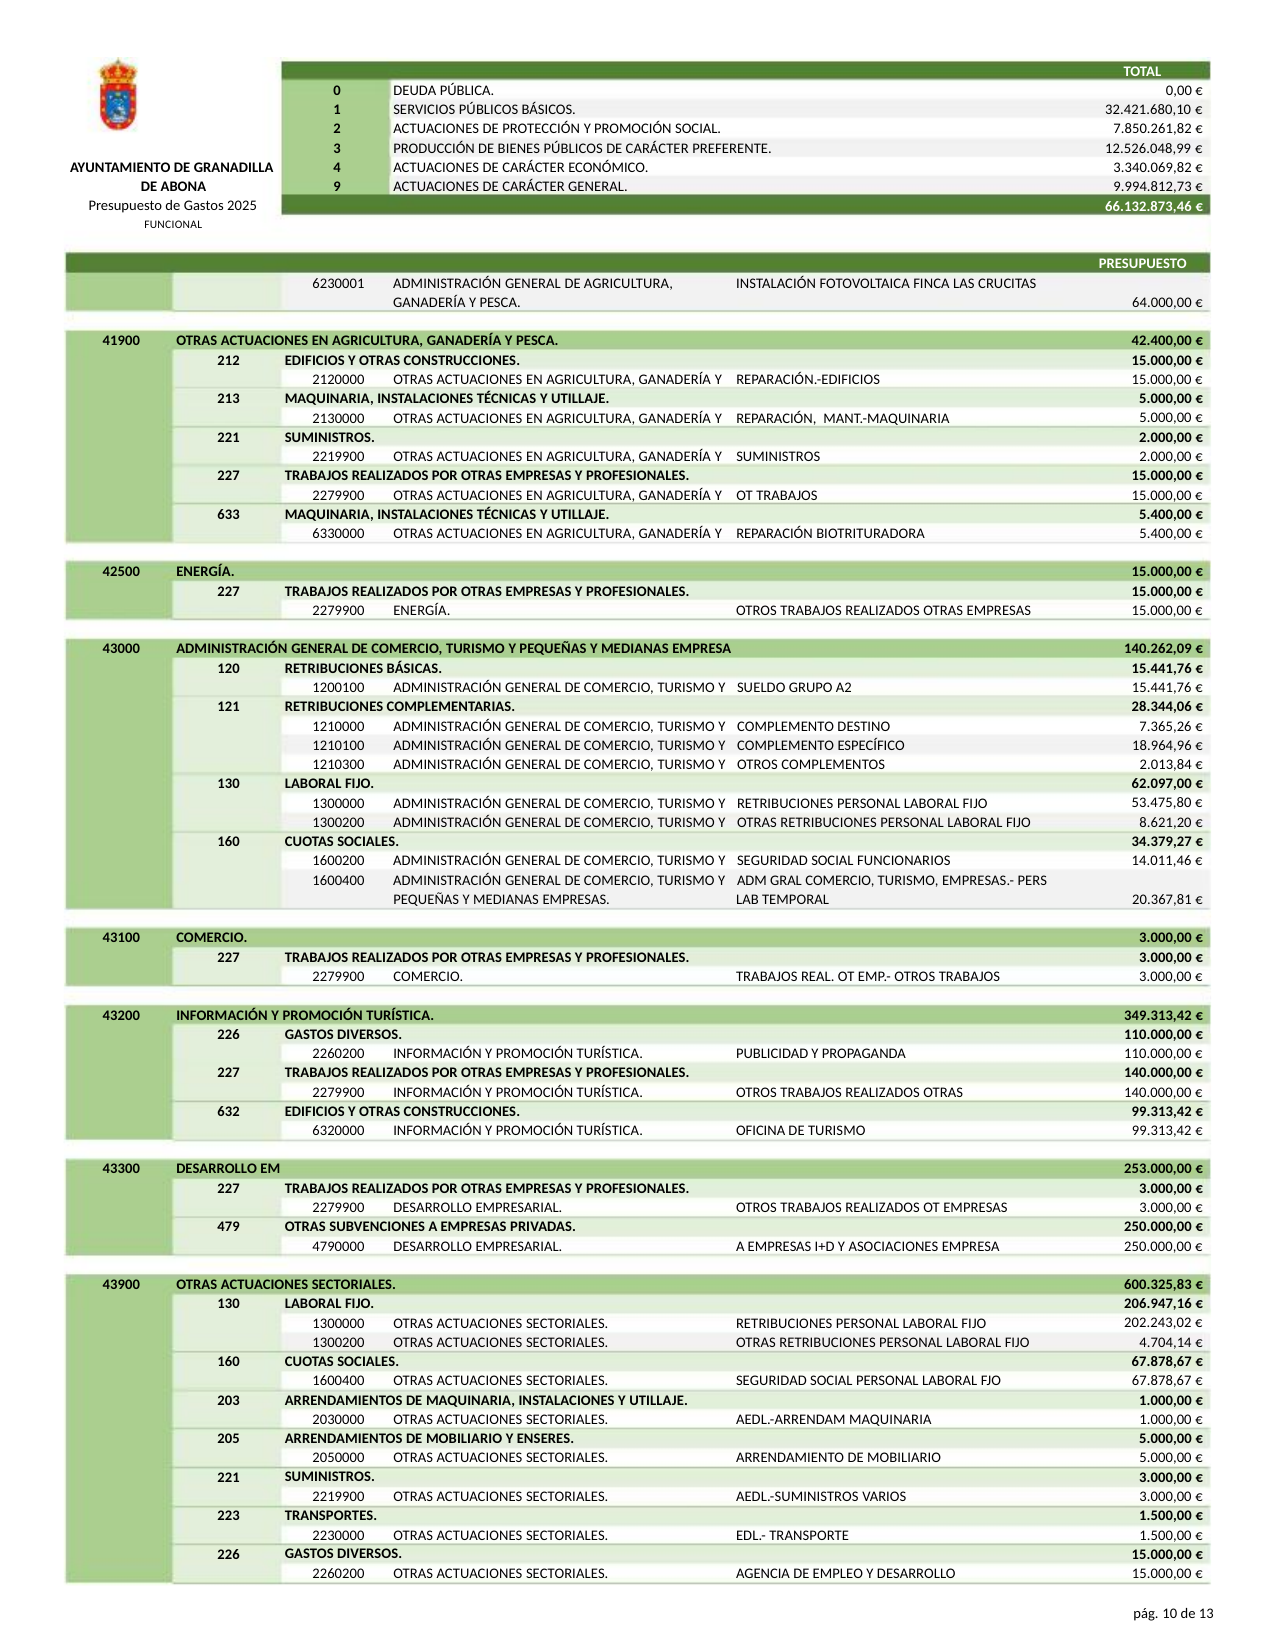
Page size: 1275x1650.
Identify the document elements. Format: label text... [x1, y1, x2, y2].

text OTRAS ACTUACIONES SECTORIALES. [393, 1564, 633, 1582]
text 140.000,00 € [1124, 1063, 1227, 1081]
text 0,00 € [1166, 81, 1227, 99]
text OTRAS ACTUACIONES EN AGRICULTURA, GANADERÍA Y OT TRABAJOS [393, 486, 842, 504]
text ADMINISTRACIÓN GENERAL DE COMERCIO, TURISMO Y COMPLEMENTO DESTINO [393, 717, 929, 735]
text OTRAS SUBVENCIONES A EMPRESAS PRIVADAS. [284, 1217, 602, 1235]
text 600400 [319, 871, 389, 889]
text 66.132.873,46 € [1105, 197, 1227, 214]
text 9.994.812,73 € [1113, 177, 1227, 195]
text PRESUPUESTO [1098, 254, 1201, 272]
text 1 [312, 851, 319, 869]
text DESARROLLO EM [176, 1159, 296, 1177]
text EDIFICIOS Y OTRAS CONSTRUCCIONES. [284, 1102, 545, 1120]
text 3.000,00 € [1139, 1179, 1227, 1197]
text OTRAS ACTUACIONES EN AGRICULTURA, GANADERÍA Y REPARACIÓN.-EDIFICIOS [393, 370, 906, 388]
text 2279900 [312, 967, 389, 985]
text 32.421.680,10 € [1105, 100, 1227, 118]
text GASTOS DIVERSOS. [284, 1544, 421, 1562]
text ARRENDAMIENTOS DE MAQUINARIA, INSTALACIONES Y UTILLAJE. [284, 1391, 714, 1408]
text 3200 [116, 1006, 146, 1023]
text 30 [224, 774, 246, 792]
text 2120000 [312, 370, 389, 388]
text OTRAS ACTUACIONES SECTORIALES. [393, 1410, 633, 1428]
text 227 [217, 1179, 246, 1197]
text 6330000 [312, 524, 389, 542]
text OTRAS ACTUACIONES SECTORIALES. [393, 1314, 633, 1332]
text 206.947,16 € [1124, 1294, 1227, 1312]
text INFORMACIÓN Y PROMOCIÓN TURÍSTICA. [393, 1083, 668, 1101]
text 6320000 [312, 1121, 389, 1139]
text 18.964,96 € [1132, 736, 1227, 754]
text 28.344,06 € [1131, 697, 1227, 715]
text 221 [217, 1468, 246, 1486]
text OFICINA DE TURISMO [736, 1121, 988, 1139]
text 3.000,00 € [1139, 967, 1227, 985]
text 600.325,83 € [1124, 1275, 1227, 1293]
text INFORMACIÓN Y PROMOCIÓN TURÍSTICA. [176, 1006, 459, 1023]
text 4.704,14 € [1139, 1333, 1227, 1351]
text 1 [312, 794, 319, 812]
text AYUNTAMIENTO DE GRANADILLA [70, 158, 301, 176]
text TRABAJOS REAL. OT EMP.- OTROS TRABAJOS [736, 967, 1027, 985]
text 226 [217, 1545, 246, 1563]
text ADMINISTRACIÓN GENERAL DE COMERCIO, TURISMO Y PEQUEÑAS Y MEDIANAS EMPRESA [176, 639, 757, 657]
text FUNCIONAL [144, 217, 301, 231]
text 3.000,00 € [1139, 1198, 1227, 1216]
text 2 [333, 119, 347, 137]
text 15.000,00 € [1131, 466, 1227, 484]
text 0 [333, 81, 347, 99]
text 5.000,00 € [1139, 1429, 1227, 1447]
text 2260200 [312, 1564, 389, 1582]
text 633 [217, 505, 246, 523]
text 1 [217, 774, 224, 792]
text 1210000 [312, 717, 389, 735]
text 2219900 [312, 447, 389, 465]
text DESARROLLO EMPRESARIAL. [393, 1237, 588, 1255]
text 99.313,42 € [1131, 1102, 1227, 1120]
text 250.000,00 € [1124, 1217, 1227, 1235]
text TRABAJOS REALIZADOS POR OTRAS EMPRESAS Y PROFESIONALES. [284, 1179, 715, 1197]
text ADMINISTRACIÓN GENERAL DE COMERCIO, TURISMO Y SEGURIDAD SOCIAL FUNCIONARIOS [393, 851, 1072, 869]
text 1600400 [312, 1371, 389, 1389]
text 120 [217, 659, 246, 677]
text 349.313,42 € [1124, 1006, 1227, 1023]
text AEDL.-ARRENDAM MAQUINARIA [736, 1410, 1027, 1428]
text DEUDA PÚBLICA. [393, 81, 796, 99]
text 42.400,00 € [1131, 331, 1227, 349]
text LABORAL FIJO. [284, 774, 387, 792]
text ARRENDAMIENTO DE MOBILIARIO [736, 1448, 1027, 1467]
text 1 [312, 871, 319, 889]
text AEDL.-SUMINISTROS VARIOS [736, 1487, 1027, 1505]
text 4790000 [312, 1237, 389, 1255]
text 15.000,00 € [1131, 601, 1227, 619]
text 5.000,00 € [1139, 1448, 1227, 1466]
text TRABAJOS REALIZADOS POR OTRAS EMPRESAS Y PROFESIONALES. [284, 582, 715, 600]
text 1 [312, 813, 319, 831]
text 15.000,00 € [1131, 351, 1227, 369]
text ADMINISTRACIÓN GENERAL DE COMERCIO, TURISMO Y ADM GRAL COMERCIO, TURISMO, EMPRESAS.- PERS [393, 871, 1072, 889]
text 3.340.069,82 € [1113, 158, 1227, 176]
text OTRAS ACTUACIONES EN AGRICULTURA, GANADERÍA Y REPARACIÓN, MANT.-MAQUINARIA [393, 409, 978, 427]
text 4 [102, 928, 110, 946]
text OTRAS ACTUACIONES SECTORIALES. [393, 1371, 633, 1389]
text 15.000,00 € [1131, 370, 1227, 388]
text 203 [217, 1391, 246, 1408]
text 1.500,00 € [1139, 1506, 1227, 1524]
text 2219900 [312, 1487, 389, 1505]
text 2 [312, 409, 319, 427]
text OTRAS ACTUACIONES SECTORIALES. [393, 1526, 633, 1543]
text RETRIBUCIONES COMPLEMENTARIAS. [284, 697, 541, 715]
text TOTAL [1123, 62, 1169, 80]
text INSTALACIÓN FOTOVOLTAICA FINCA LAS CRUCITAS [736, 274, 1065, 292]
text CUOTAS SOCIALES. [284, 1352, 418, 1370]
text 3000 [110, 639, 146, 658]
text CUOTAS SOCIALES. [284, 832, 418, 850]
text 9 [333, 177, 347, 195]
text ADMINISTRACIÓN GENERAL DE COMERCIO, TURISMO Y COMPLEMENTO ESPECÍFICO [393, 736, 929, 754]
text 3.000,00 € [1139, 928, 1227, 946]
text 41900 [102, 331, 146, 349]
text 14.011,46 € [1131, 851, 1227, 869]
text 62.097,00 € [1131, 774, 1227, 792]
text 1 [312, 1333, 319, 1351]
text 15.000,00 € [1131, 582, 1227, 600]
text SEGURIDAD SOCIAL PERSONAL LABORAL FJO [736, 1371, 1027, 1389]
text 2260200 [312, 1044, 389, 1062]
text PEQUEÑAS Y MEDIANAS EMPRESAS. [393, 890, 635, 908]
text 15.000,00 € [1131, 1545, 1227, 1563]
text 12.526.048,99 € [1105, 139, 1227, 157]
text 20.367,81 € [1132, 890, 1227, 908]
text SUMINISTROS. [284, 428, 389, 446]
text 3900 [116, 1275, 146, 1293]
text ARRENDAMIENTOS DE MOBILIARIO Y ENSERES. [284, 1429, 599, 1447]
text 1 [217, 832, 231, 850]
text 121 [217, 697, 246, 715]
text 2.000,00 € [1139, 428, 1227, 446]
text 5.000,00 € [1139, 389, 1227, 407]
text 1 [333, 100, 347, 118]
text 3 [333, 139, 347, 157]
text 2279900 [312, 1198, 389, 1216]
text 34.379,27 € [1131, 832, 1227, 850]
text 67.878,67 € [1132, 1371, 1227, 1389]
text OTRAS ACTUACIONES SECTORIALES. [176, 1275, 422, 1293]
text ADMINISTRACIÓN GENERAL DE COMERCIO, TURISMO Y RETRIBUCIONES PERSONAL LABORAL FIJO [393, 794, 1054, 812]
text 050000 [319, 1448, 389, 1466]
text 140.000,00 € [1124, 1083, 1227, 1101]
text 160 [217, 1352, 246, 1370]
text 227 [217, 948, 246, 966]
text 64.000,00 € [1132, 293, 1227, 311]
text 205 [217, 1429, 246, 1447]
text 130000 [319, 409, 389, 427]
text 3100 [110, 928, 146, 946]
text 7.365,26 € [1139, 717, 1227, 734]
text ACTUACIONES DE CARÁCTER GENERAL. [393, 177, 796, 195]
text 632 [217, 1102, 246, 1120]
text RETRIBUCIONES BÁSICAS. [284, 659, 466, 677]
text OTRAS ACTUACIONES EN AGRICULTURA, GANADERÍA Y PESCA. [176, 331, 585, 349]
text 300000 [319, 1314, 389, 1332]
text 227 [217, 1063, 246, 1081]
text 1210100 [312, 736, 389, 754]
text COMERCIO. [176, 928, 258, 946]
text 2279900 [312, 601, 389, 619]
text 2030000 [312, 1410, 389, 1428]
text 15.441,76 € [1131, 659, 1227, 677]
text 3.000,00 € [1139, 1468, 1227, 1486]
text OTRAS ACTUACIONES SECTORIALES. [393, 1448, 633, 1466]
text 15.000,00 € [1131, 562, 1227, 581]
text INFORMACIÓN Y PROMOCIÓN TURÍSTICA. [393, 1044, 668, 1062]
text 4 [102, 1159, 110, 1177]
text 5.000,00 € [1139, 408, 1227, 427]
text OTRAS ACTUACIONES EN AGRICULTURA, GANADERÍA Y SUMINISTROS [393, 447, 978, 465]
text INFORMACIÓN Y PROMOCIÓN TURÍSTICA. [393, 1121, 668, 1139]
text 15.000,00 € [1131, 486, 1227, 504]
text 5.400,00 € [1139, 505, 1227, 523]
text 479 [217, 1217, 246, 1235]
text 3.000,00 € [1139, 1487, 1227, 1505]
text COMERCIO. [393, 967, 488, 985]
text TRABAJOS REALIZADOS POR OTRAS EMPRESAS Y PROFESIONALES. [284, 1063, 715, 1081]
text 227 [217, 582, 246, 600]
text 300000 [319, 794, 389, 812]
text 1.000,00 € [1139, 1391, 1227, 1409]
text 1.000,00 € [1139, 1410, 1227, 1428]
text 2 [312, 1448, 319, 1466]
text OTROS TRABAJOS REALIZADOS OTRAS EMPRESAS [736, 601, 1056, 619]
text 4 [102, 1006, 116, 1023]
text 6230001 [312, 274, 389, 292]
text OTRAS ACTUACIONES SECTORIALES. [393, 1333, 633, 1351]
text pág. 10 de 13 [1133, 1604, 1238, 1622]
text 600200 [319, 851, 389, 869]
text OTRAS ACTUACIONES SECTORIALES. [393, 1487, 633, 1505]
text ACTUACIONES DE PROTECCIÓN Y PROMOCIÓN SOCIAL. [393, 119, 796, 137]
text 8.621,20 € [1139, 813, 1227, 831]
text 4 [102, 639, 116, 657]
text TRABAJOS REALIZADOS POR OTRAS EMPRESAS Y PROFESIONALES. [284, 466, 715, 484]
text GASTOS DIVERSOS. [284, 1025, 421, 1043]
text LABORAL FIJO. [284, 1294, 387, 1312]
text ADMINISTRACIÓN GENERAL DE COMERCIO, TURISMO Y SUELDO GRUPO A2 [393, 678, 875, 696]
text EDL.- TRANSPORTE [736, 1526, 874, 1543]
text 3300 [110, 1159, 146, 1177]
text 226 [217, 1025, 246, 1043]
text DESARROLLO EMPRESARIAL. [393, 1198, 588, 1216]
text 130 [217, 1294, 246, 1312]
text 2.013,84 € [1139, 755, 1227, 773]
text A EMPRESAS I+D Y ASOCIACIONES EMPRESA [736, 1237, 1032, 1255]
text 250.000,00 € [1124, 1237, 1227, 1254]
text PUBLICIDAD Y PROPAGANDA [736, 1044, 988, 1062]
text 140.262,09 € [1124, 639, 1227, 657]
text 15.441,76 € [1132, 678, 1227, 696]
text 1 [312, 1314, 319, 1332]
text MAQUINARIA, INSTALACIONES TÉCNICAS Y UTILLAJE. [284, 389, 635, 407]
text 212 [217, 351, 246, 369]
text 15.000,00 € [1132, 1564, 1227, 1582]
text 2500 [110, 562, 146, 581]
text 99.313,42 € [1132, 1121, 1227, 1139]
text 2.000,00 € [1139, 447, 1227, 465]
text 53.475,80 € [1131, 793, 1227, 812]
text 110.000,00 € [1124, 1025, 1227, 1043]
text ACTUACIONES DE CARÁCTER ECONÓMICO. [393, 158, 796, 176]
text 300200 [319, 1333, 389, 1351]
text 221 [217, 428, 246, 446]
text AGENCIA DE EMPLEO Y DESARROLLO [736, 1564, 981, 1582]
text TRABAJOS REALIZADOS POR OTRAS EMPRESAS Y PROFESIONALES. [284, 948, 715, 966]
text 227 [217, 466, 246, 484]
text 67.878,67 € [1131, 1352, 1227, 1370]
text RETRIBUCIONES PERSONAL LABORAL FIJO [736, 1314, 1054, 1332]
text 300200 [319, 813, 389, 831]
text MAQUINARIA, INSTALACIONES TÉCNICAS Y UTILLAJE. [284, 505, 635, 523]
text ADMINISTRACIÓN GENERAL DE COMERCIO, TURISMO Y OTRAS RETRIBUCIONES PERSONAL LABORAL FIJO [393, 813, 1054, 831]
text OTRAS ACTUACIONES EN AGRICULTURA, GANADERÍA Y REPARACIÓN BIOTRITURADORA [393, 524, 951, 542]
text TRANSPORTES. [284, 1506, 391, 1524]
text 2279900 [312, 1083, 389, 1101]
text GANADERÍA Y PESCA. [393, 293, 697, 311]
text 213 [217, 389, 246, 407]
text 2279900 [312, 486, 389, 504]
text OTROS TRABAJOS REALIZADOS OTRAS [736, 1083, 988, 1101]
text 2230000 [312, 1526, 389, 1543]
text SUMINISTROS. [284, 1467, 389, 1486]
text 4 [102, 1275, 116, 1293]
text 60 [231, 832, 246, 850]
text 110.000,00 € [1124, 1044, 1227, 1062]
text LAB TEMPORAL [736, 890, 853, 908]
text DE ABONA [141, 177, 301, 196]
text 5.400,00 € [1139, 524, 1227, 542]
text 1.500,00 € [1139, 1526, 1227, 1543]
text 4 [102, 562, 110, 581]
text 202.243,02 € [1124, 1313, 1227, 1332]
text 1200100 [312, 678, 389, 696]
text PRODUCCIÓN DE BIENES PÚBLICOS DE CARÁCTER PREFERENTE. [393, 139, 796, 157]
text 7.850.261,82 € [1113, 119, 1227, 137]
text ADMINISTRACIÓN GENERAL DE COMERCIO, TURISMO Y OTROS COMPLEMENTOS [393, 755, 929, 773]
text Presupuesto de Gastos 2025 [88, 196, 301, 214]
text OTROS TRABAJOS REALIZADOS OT EMPRESAS [736, 1198, 1032, 1216]
text OTRAS RETRIBUCIONES PERSONAL LABORAL FIJO [736, 1333, 1054, 1351]
text 4 [333, 158, 347, 176]
text 3.000,00 € [1139, 948, 1227, 966]
text 253.000,00 € [1124, 1159, 1227, 1177]
text SERVICIOS PÚBLICOS BÁSICOS. [393, 100, 796, 118]
text 223 [217, 1506, 246, 1524]
text 1210300 [312, 755, 389, 773]
text ENERGÍA. [393, 601, 475, 619]
text ADMINISTRACIÓN GENERAL DE AGRICULTURA, [393, 274, 697, 292]
text EDIFICIOS Y OTRAS CONSTRUCCIONES. [284, 351, 545, 369]
text ENERGÍA. [176, 562, 244, 581]
